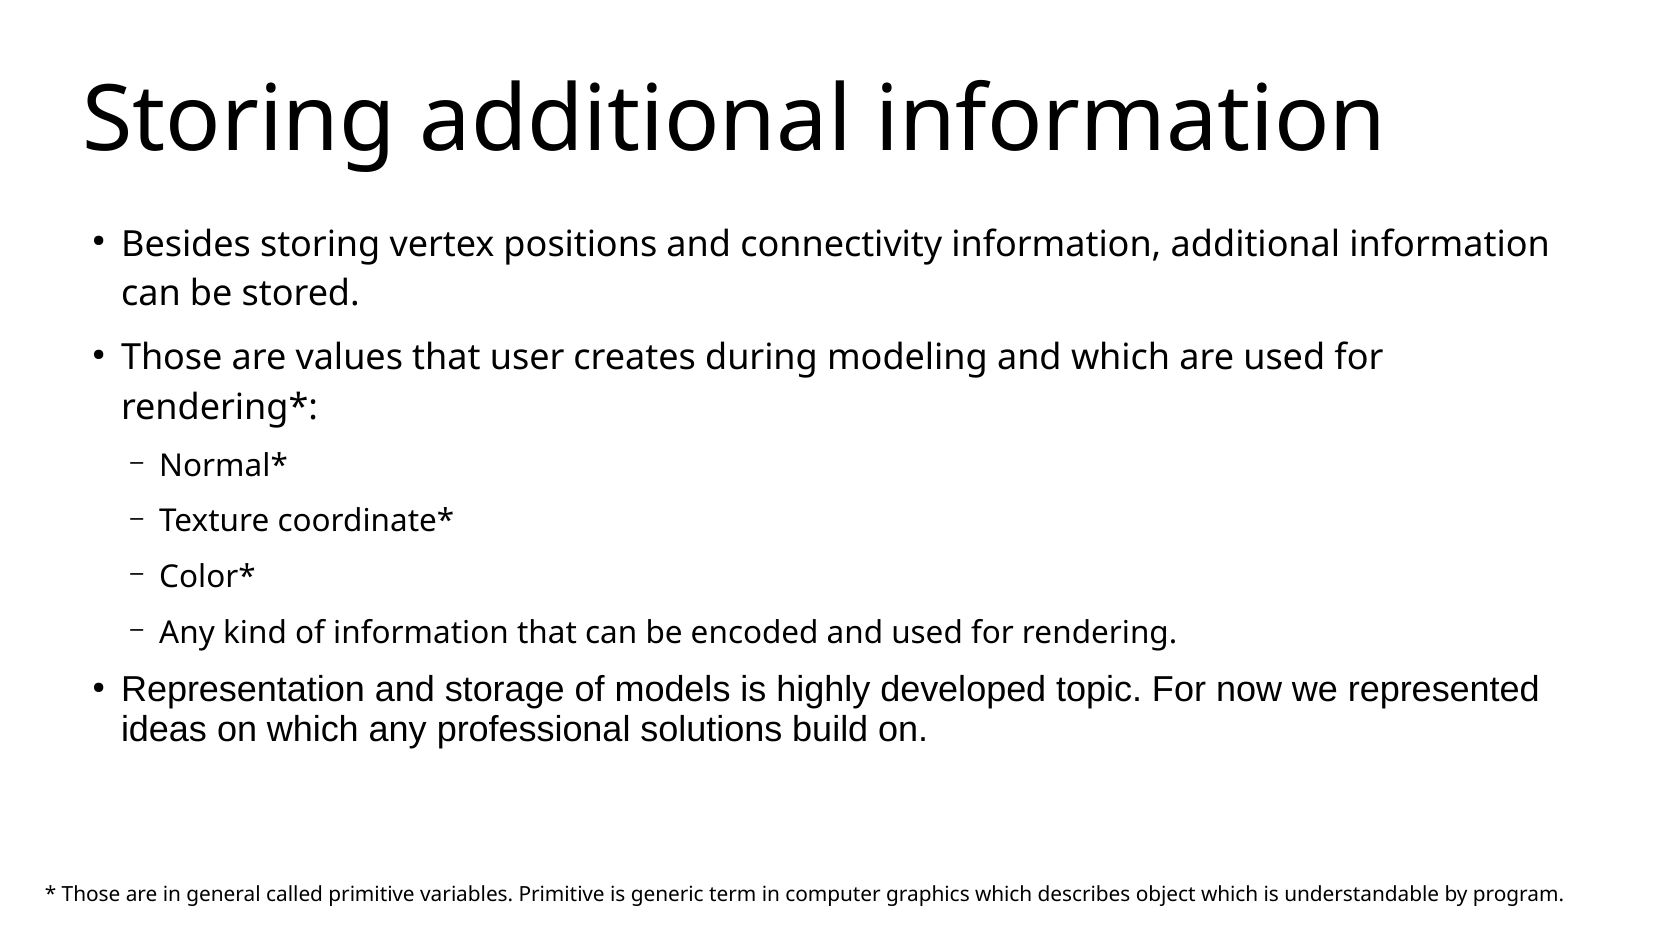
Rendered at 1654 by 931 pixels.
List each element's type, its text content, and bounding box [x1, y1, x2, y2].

text_box * Those are in general called primitive variables. Primitive is generic term in computer graphics which describes object which is understandable by program. [30, 872, 1621, 913]
title Storing additional information [82, 37, 1571, 193]
list Besides storing vertex positions and connectivity information, additional information can be stored. Those are values that user creates during modeling and which are used for rendering*: Normal* Texture coordinate* Color* Any kind of information that can be encoded and used for rendering. Representation and storage of models is highly developed topic. For now we represented ideas on which any professional solutions build on. [82, 217, 1571, 758]
